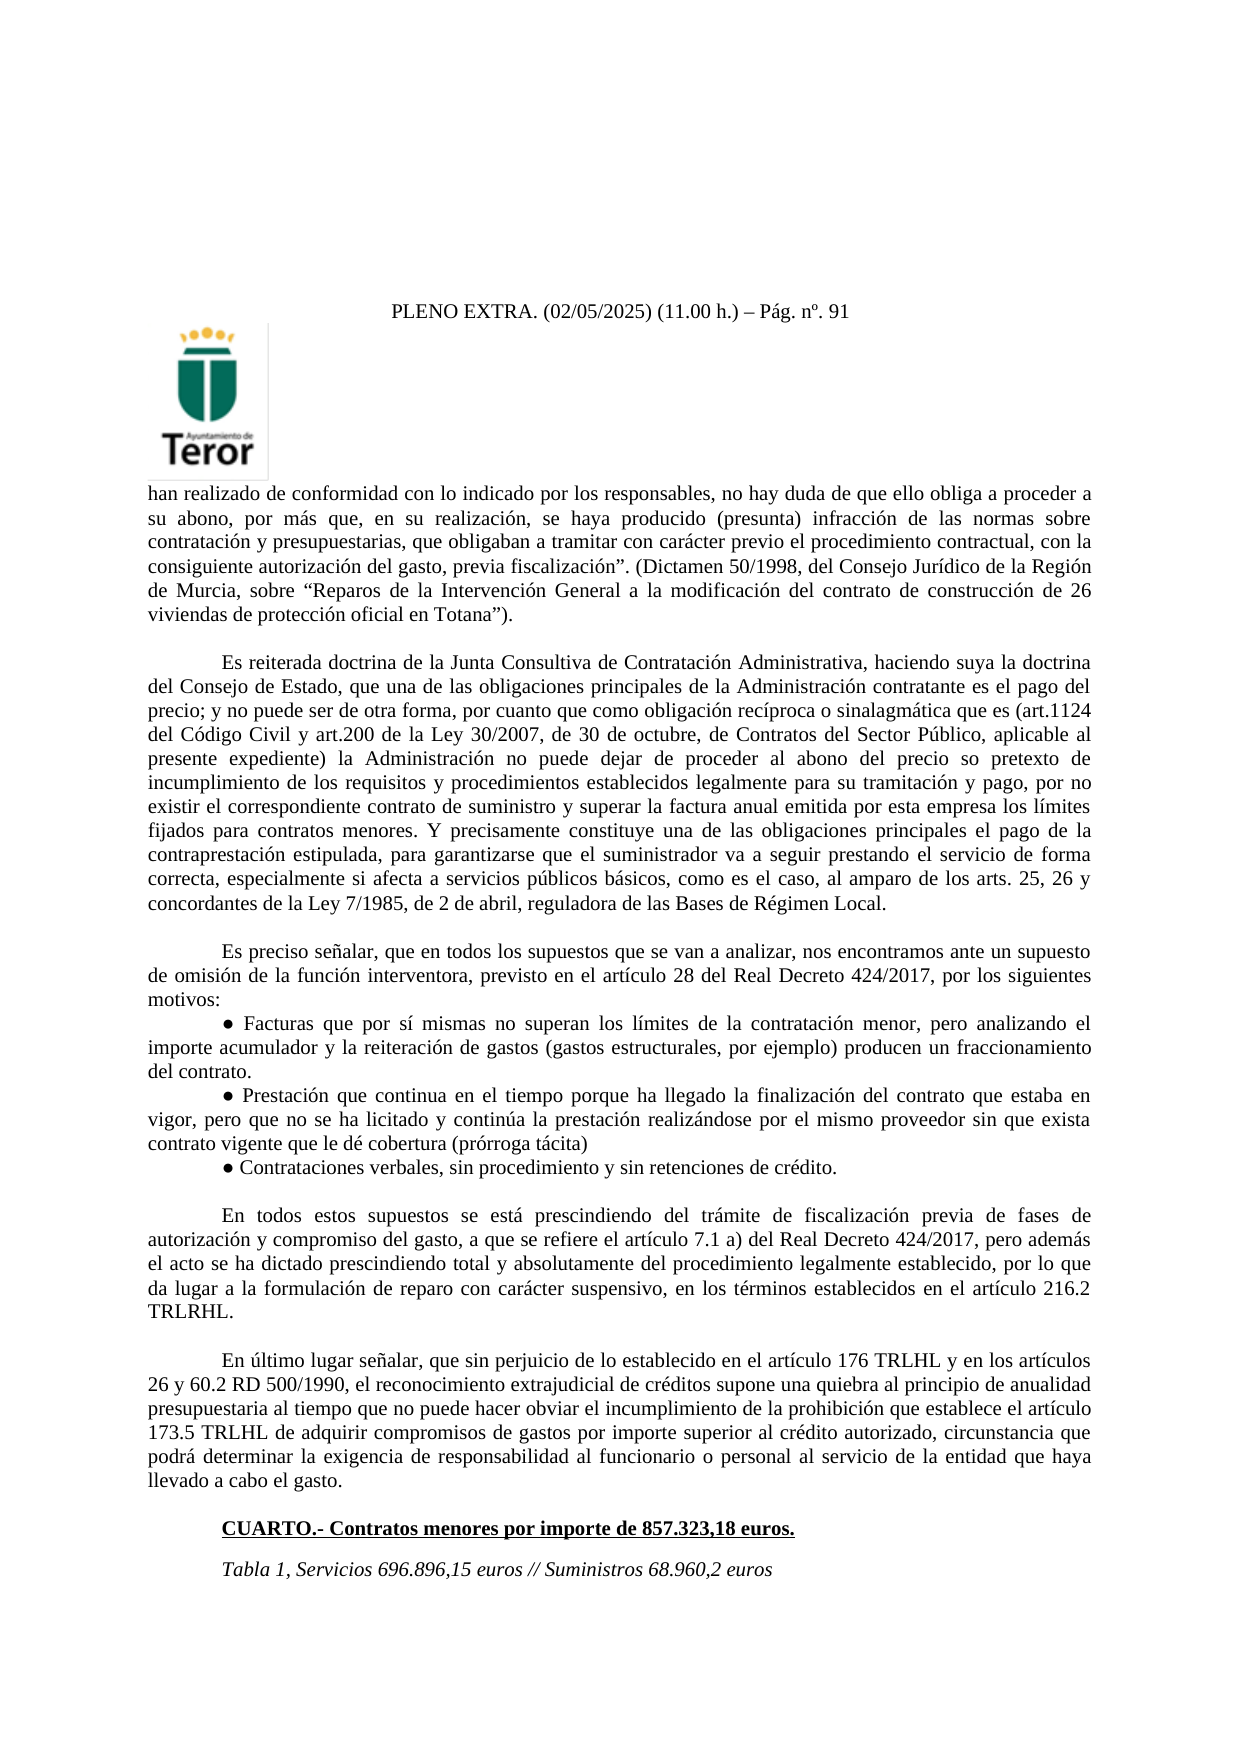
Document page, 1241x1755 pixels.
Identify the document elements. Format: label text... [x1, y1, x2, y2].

text han realizado de conformidad con lo indicado por los responsables, no hay duda de que ello obliga a proceder a su abono, por más que, en su realización, se haya producido (presunta) infracción de las normas sobre contratación y presupuestarias, que obligaban a tramitar con carácter previo el procedimiento contractual, con la consiguiente autorización del gasto, previa fiscalización”. (Dictamen 50/1998, del Consejo Jurídico de la Región de Murcia, sobre “Reparos de la Intervención General a la modificación del contrato de construcción de 26 viviendas de protección oficial en Totana”). [148, 481, 1093, 626]
text Es reiterada doctrina de la Junta Consultiva de Contratación Administrativa, haciendo suya la doctrina del Consejo de Estado, que una de las obligaciones principales de la Administración contratante es el pago del precio; y no puede ser de otra forma, por cuanto que como obligación recíproca o sinalagmática que es (art.1124 del Código Civil y art.200 de la Ley 30/2007, de 30 de octubre, de Contratos del Sector Público, aplicable al presente expediente) la Administración no puede dejar de proceder al abono del precio so pretexto de incumplimiento de los requisitos y procedimientos establecidos legalmente para su tramitación y pago, por no existir el correspondiente contrato de suministro y superar la factura anual emitida por esta empresa los límites fijados para contratos menores. Y precisamente constituye una de las obligaciones principales el pago de la contraprestación estipulada, para garantizarse que el suministrador va a seguir prestando el servicio de forma correcta, especialmente si afecta a servicios públicos básicos, como es el caso, al amparo de los arts. 25, 26 y concordantes de la Ley 7/1985, de 2 de abril, reguladora de las Bases de Régimen Local. [148, 650, 1093, 914]
text Es preciso señalar, que en todos los supuestos que se van a analizar, nos encontramos ante un supuesto de omisión de la función interventora, previsto en el artículo 28 del Real Decreto 424/2017, por los siguientes motivos: [148, 938, 1093, 1011]
text ● Contrataciones verbales, sin procedimiento y sin retenciones de crédito. [148, 1155, 1093, 1179]
text ● Facturas que por sí mismas no superan los límites de la contratación menor, pero analizando el importe acumulador y la reiteración de gastos (gastos estructurales, por ejemplo) producen un fraccionamiento del contrato. [148, 1011, 1093, 1083]
text En todos estos supuestos se está prescindiendo del trámite de fiscalización previa de fases de autorización y compromiso del gasto, a que se refiere el artículo 7.1 a) del Real Decreto 424/2017, pero además el acto se ha dictado prescindiendo total y absolutamente del procedimiento legalmente establecido, por lo que da lugar a la formulación de reparo con carácter suspensivo, en los términos establecidos en el artículo 216.2 TRLRHL. [148, 1203, 1093, 1323]
text Tabla 1, Servicios 696.896,15 euros // Suministros 68.960,2 euros [148, 1557, 1093, 1581]
text ● Prestación que continua en el tiempo porque ha llegado la finalización del contrato que estaba en vigor, pero que no se ha licitado y continúa la prestación realizándose por el mismo proveedor sin que exista contrato vigente que le dé cobertura (prórroga tácita) [148, 1083, 1093, 1155]
text En último lugar señalar, que sin perjuicio de lo establecido en el artículo 176 TRLHL y en los artículos 26 y 60.2 RD 500/1990, el reconocimiento extrajudicial de créditos supone una quiebra al principio de anualidad presupuestaria al tiempo que no puede hacer obviar el incumplimiento de la prohibición que establece el artículo 173.5 TRLHL de adquirir compromisos de gastos por importe superior al crédito autorizado, circunstancia que podrá determinar la exigencia de responsabilidad al funcionario o personal al servicio de la entidad que haya llevado a cabo el gasto. [148, 1348, 1093, 1492]
text CUARTO.- Contratos menores por importe de 857.323,18 euros. [148, 1516, 1093, 1540]
